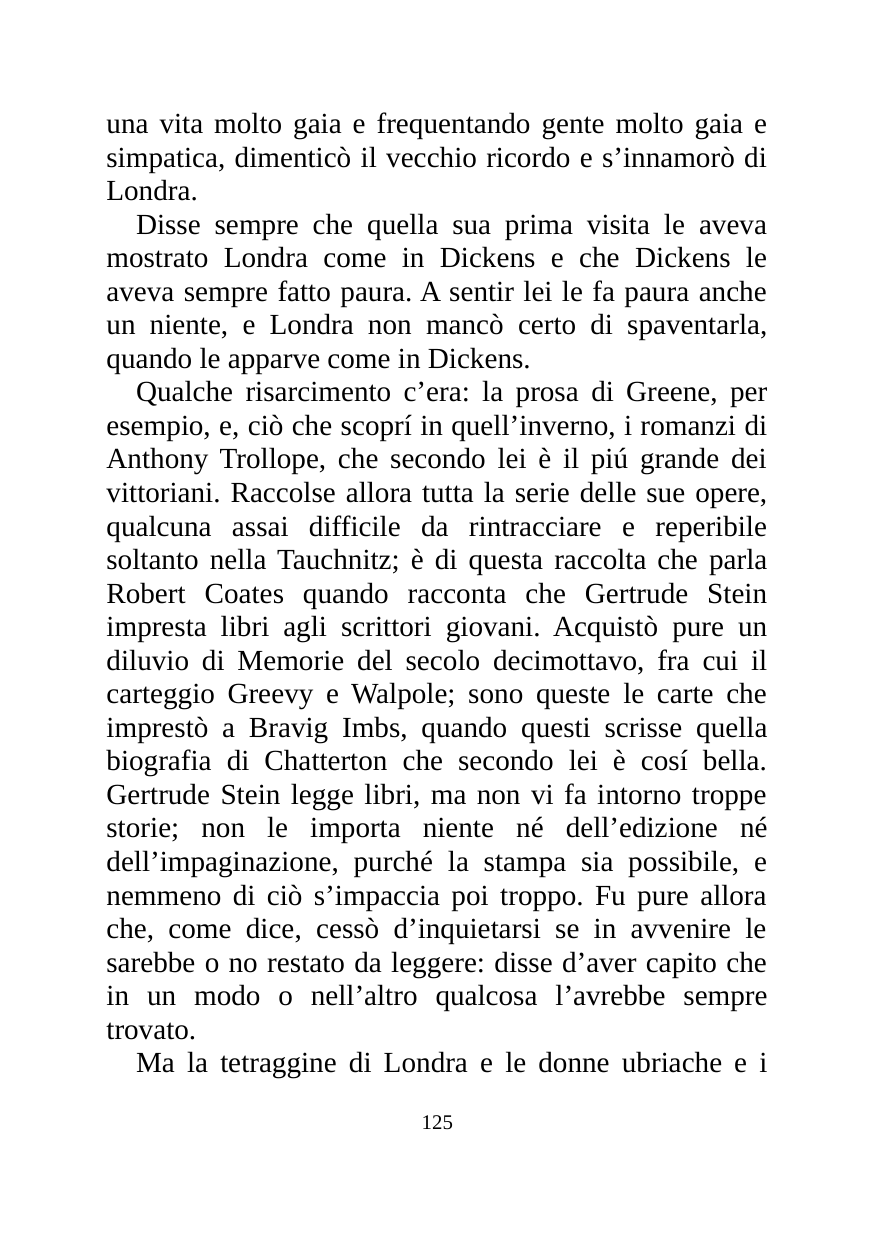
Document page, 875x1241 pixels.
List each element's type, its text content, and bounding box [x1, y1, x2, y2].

text Ma la tetraggine di Londra e le donne ubriache e i [106, 1045, 768, 1079]
text Disse sempre che quella sua prima visita le aveva mostrato Londra come in Dickens e che Dickens le aveva sempre fatto paura. A sentir lei le fa paura anche un niente, e Londra non mancò certo di spaventarla, quando le apparve come in Dickens. [106, 207, 768, 374]
text una vita molto gaia e frequentando gente molto gaia e simpatica, dimenticò il vecchio ricordo e s’innamorò di Londra. [106, 106, 768, 207]
text Qualche risarcimento c’era: la prosa di Greene, per esempio, e, ciò che scoprí in quell’inverno, i romanzi di Anthony Trollope, che secondo lei è il piú grande dei vittoriani. Raccolse allora tutta la serie delle sue opere, qualcuna assai difficile da rintracciare e reperibile soltanto nella Tauchnitz; è di questa raccolta che parla Robert Coates quando racconta che Gertrude Stein impresta libri agli scrittori giovani. Acquistò pure un diluvio di Memorie del secolo decimottavo, fra cui il carteggio Greevy e Walpole; sono queste le carte che imprestò a Bravig Imbs, quando questi scrisse quella biografia di Chatterton che secondo lei è cosí bella. Gertrude Stein legge libri, ma non vi fa intorno troppe storie; non le importa niente né dell’edizione né dell’impaginazione, purché la stampa sia possibile, e nemmeno di ciò s’impaccia poi troppo. Fu pure allora che, come dice, cessò d’inquietarsi se in avvenire le sarebbe o no restato da leggere: disse d’aver capito che in un modo o nell’altro qualcosa l’avrebbe sempre trovato. [106, 374, 768, 1045]
